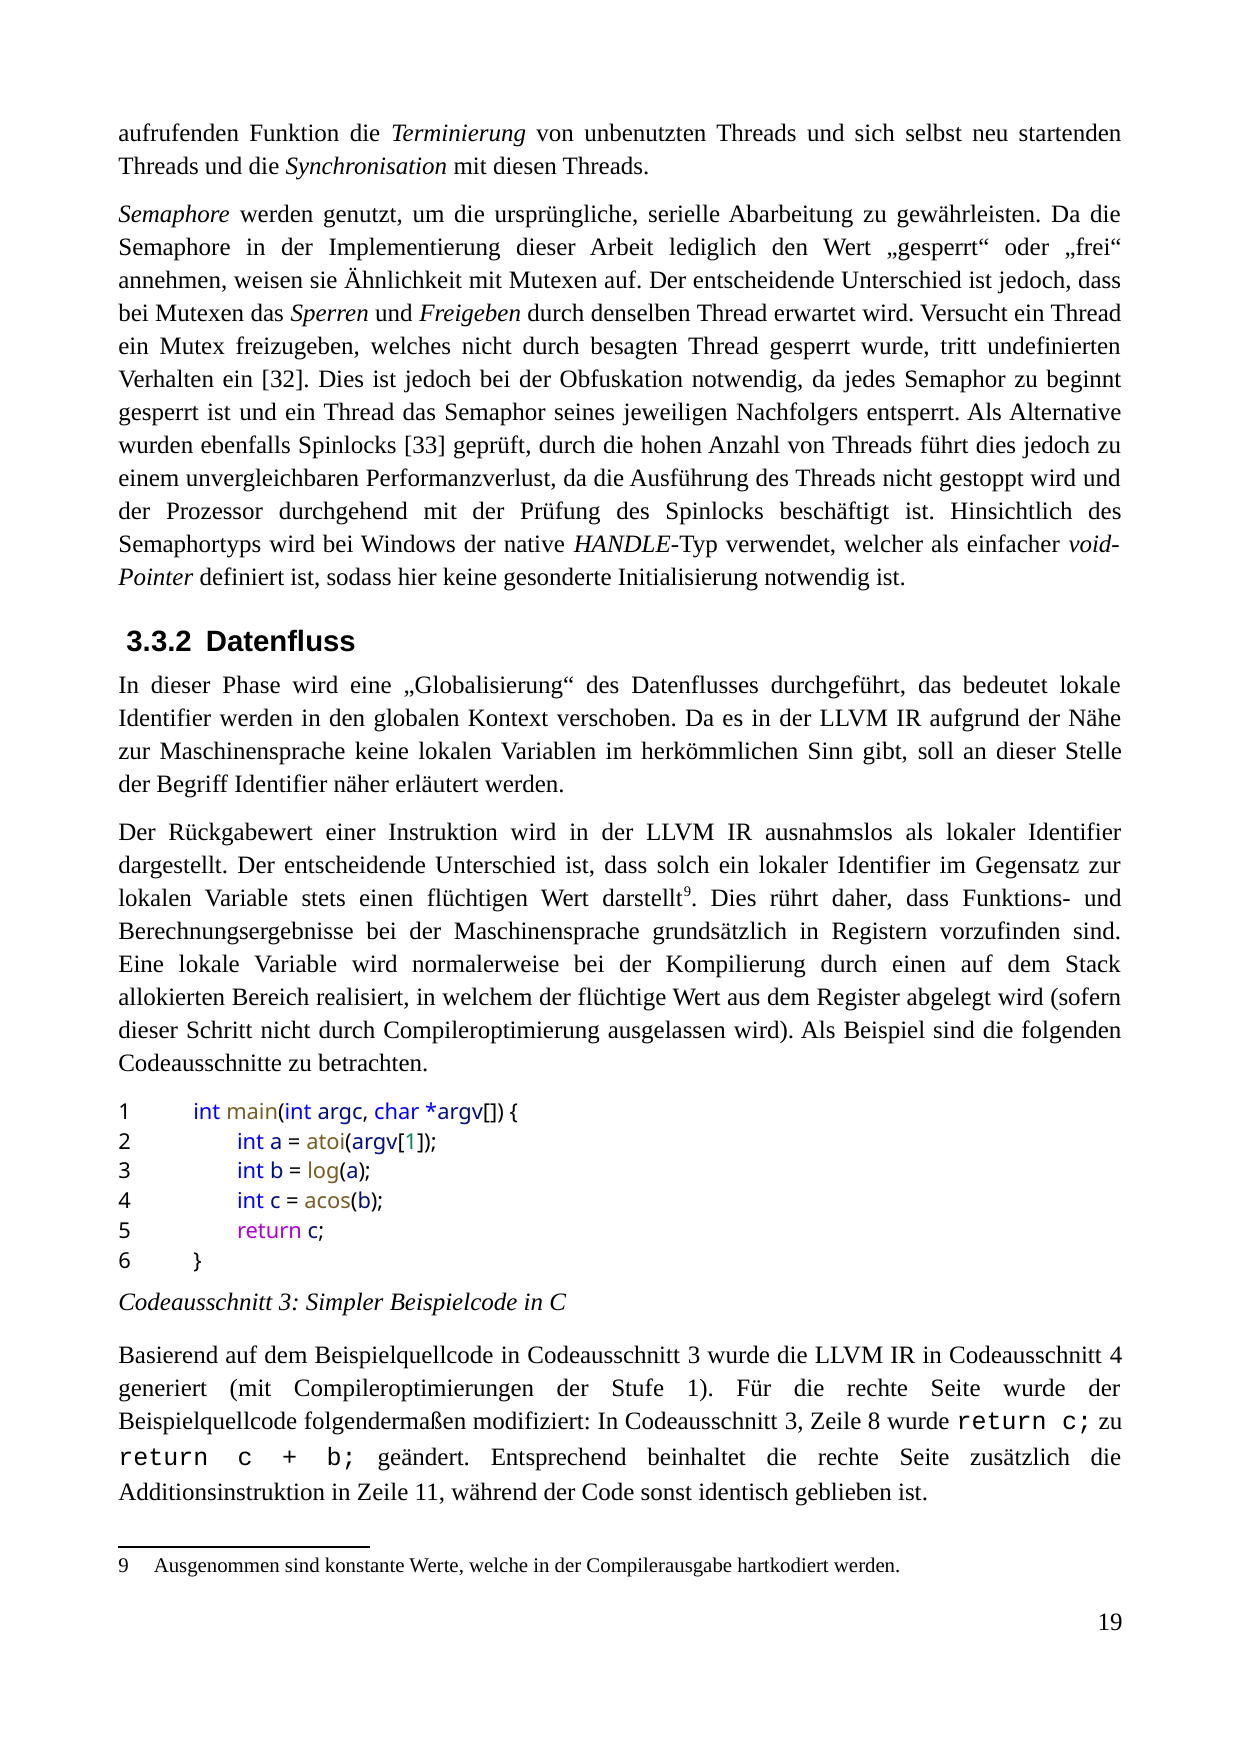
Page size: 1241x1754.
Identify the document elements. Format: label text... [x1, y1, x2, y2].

text Semaphore werden genutzt, um die ursprüngliche, serielle Abarbeitung zu gewährleisten. Da die Semaphore in der Implementierung dieser Arbeit lediglich den Wert „gesperrt“ oder „frei“ annehmen, weisen sie Ähnlichkeit mit Mutexen auf. Der entscheidende Unterschied ist jedoch, dass bei Mutexen das Sperren und Freigeben durch denselben Thread erwartet wird. Versucht ein Thread ein Mutex freizugeben, welches nicht durch besagten Thread gesperrt wurde, tritt undefinierten Verhalten ein [32]. Dies ist jedoch bei der Obfuskation notwendig, da jedes Semaphor zu beginnt gesperrt ist und ein Thread das Semaphor seines jeweiligen Nachfolgers entsperrt. Als Alternative wurden ebenfalls Spinlocks [33] geprüft, durch die hohen Anzahl von Threads führt dies jedoch zu einem unvergleichbaren Performanzverlust, da die Ausführung des Threads nicht gestoppt wird und der Prozessor durchgehend mit der Prüfung des Spinlocks beschäftigt ist. Hinsichtlich des Semaphortyps wird bei Windows der native HANDLE-Typ verwendet, welcher als einfacher void-Pointer definiert ist, sodass hier keine gesonderte Initialisierung notwendig ist. [118, 199, 1122, 591]
text Ausgenommen sind konstante Werte, welche in der Compilerausgabe hartkodiert werden. [118, 1553, 1122, 1577]
list int a = atoi(argv[1]); [118, 1126, 590, 1155]
text Codeausschnitt 3: Simpler Beispielcode in C [118, 1287, 590, 1316]
list int main(int argc, char *argv[]) { [118, 1096, 590, 1126]
list return c; [118, 1215, 590, 1245]
list int b = log(a); [118, 1155, 590, 1185]
text Der Rückgabewert einer Instruktion wird in der LLVM IR ausnahmslos als lokaler Identifier dargestellt. Der entscheidende Unterschied ist, dass solch ein lokaler Identifier im Gegensatz zur lokalen Variable stets einen flüchtigen Wert darstellt. Dies rührt daher, dass Funktions- und Berechnungsergebnisse bei der Maschinensprache grundsätzlich in Registern vorzufinden sind. Eine lokale Variable wird normalerweise bei der Kompilierung durch einen auf dem Stack allokierten Bereich realisiert, in welchem der flüchtige Wert aus dem Register abgelegt wird (sofern dieser Schritt nicht durch Compileroptimierung ausgelassen wird). Als Beispiel sind die folgenden Codeausschnitte zu betrachten. [118, 817, 1122, 1077]
text In dieser Phase wird eine „Globalisierung“ des Datenflusses durchgeführt, das bedeutet lokale Identifier werden in den globalen Kontext verschoben. Da es in der LLVM IR aufgrund der Nähe zur Maschinensprache keine lokalen Variablen im herkömmlichen Sinn gibt, soll an dieser Stelle der Begriff Identifier näher erläutert werden. [118, 670, 1122, 798]
list int c = acos(b); [118, 1185, 590, 1215]
text Basierend auf dem Beispielquellcode in Codeausschnitt 3 wurde die LLVM IR in Codeausschnitt 4 generiert (mit Compileroptimierungen der Stufe 1). Für die rechte Seite wurde der Beispielquellcode folgendermaßen modifiziert: In Codeausschnitt 3, Zeile 8 wurde return c; zu return c + b; geändert. Entsprechend beinhaltet die rechte Seite zusätzlich die Additionsinstruktion in Zeile 11, während der Code sonst identisch geblieben ist. [118, 1340, 1122, 1505]
list } [118, 1245, 590, 1274]
text aufrufenden Funktion die Terminierung von unbenutzten Threads und sich selbst neu startenden Threads und die Synchronisation mit diesen Threads. [118, 118, 1122, 180]
subtitle Datenfluss [118, 624, 1122, 658]
